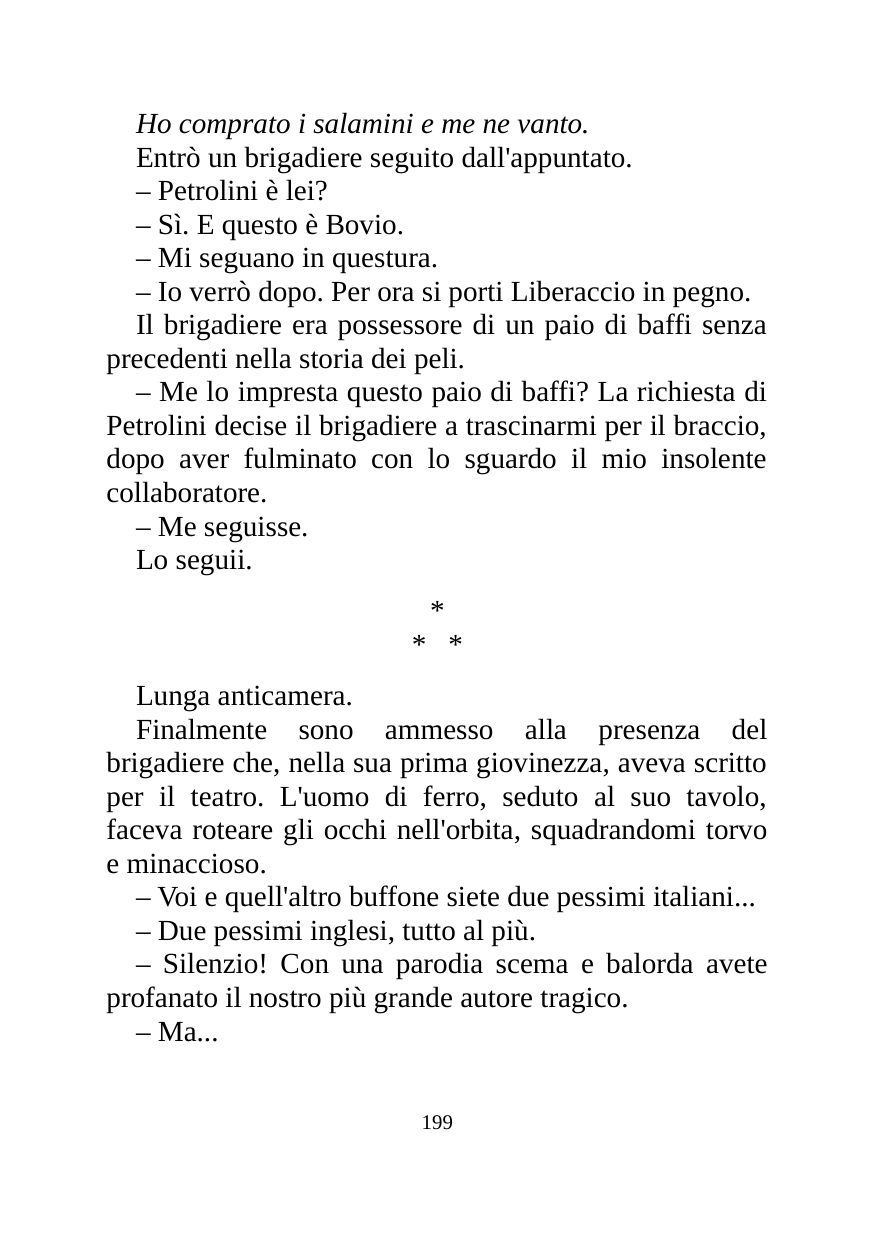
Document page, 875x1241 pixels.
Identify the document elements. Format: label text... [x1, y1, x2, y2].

text * * * [106, 593, 768, 661]
text – Due pessimi inglesi, tutto al più. [106, 913, 768, 947]
text – Mi seguano in questura. [106, 240, 768, 274]
text Il brigadiere era possessore di un paio di baffi senza precedenti nella storia dei peli. [106, 307, 768, 374]
text Ho comprato i salamini e me ne vanto. [106, 106, 768, 140]
text – Sì. E questo è Bovio. [106, 207, 768, 240]
text – Me lo impresta questo paio di baffi? La richiesta di Petrolini decise il brigadiere a trascinarmi per il braccio, dopo aver fulminato con lo sguardo il mio insolente collaboratore. [106, 374, 768, 509]
text Lo seguii. [106, 542, 768, 576]
text – Voi e quell'altro buffone siete due pessimi italiani... [106, 879, 768, 913]
text Lunga anticamera. [106, 678, 768, 712]
text Entrò un brigadiere seguito dall'appuntato. [106, 140, 768, 173]
text – Ma... [106, 1014, 768, 1047]
text – Io verrò dopo. Per ora si porti Liberaccio in pegno. [106, 274, 768, 307]
text – Me seguisse. [106, 509, 768, 542]
text – Silenzio! Con una parodia scema e balorda avete profanato il nostro più grande autore tragico. [106, 947, 768, 1014]
text Finalmente sono ammesso alla presenza del brigadiere che, nella sua prima giovinezza, aveva scritto per il teatro. L'uomo di ferro, seduto al suo tavolo, faceva roteare gli occhi nell'orbita, squadrandomi torvo e minaccioso. [106, 712, 768, 879]
text – Petrolini è lei? [106, 173, 768, 207]
